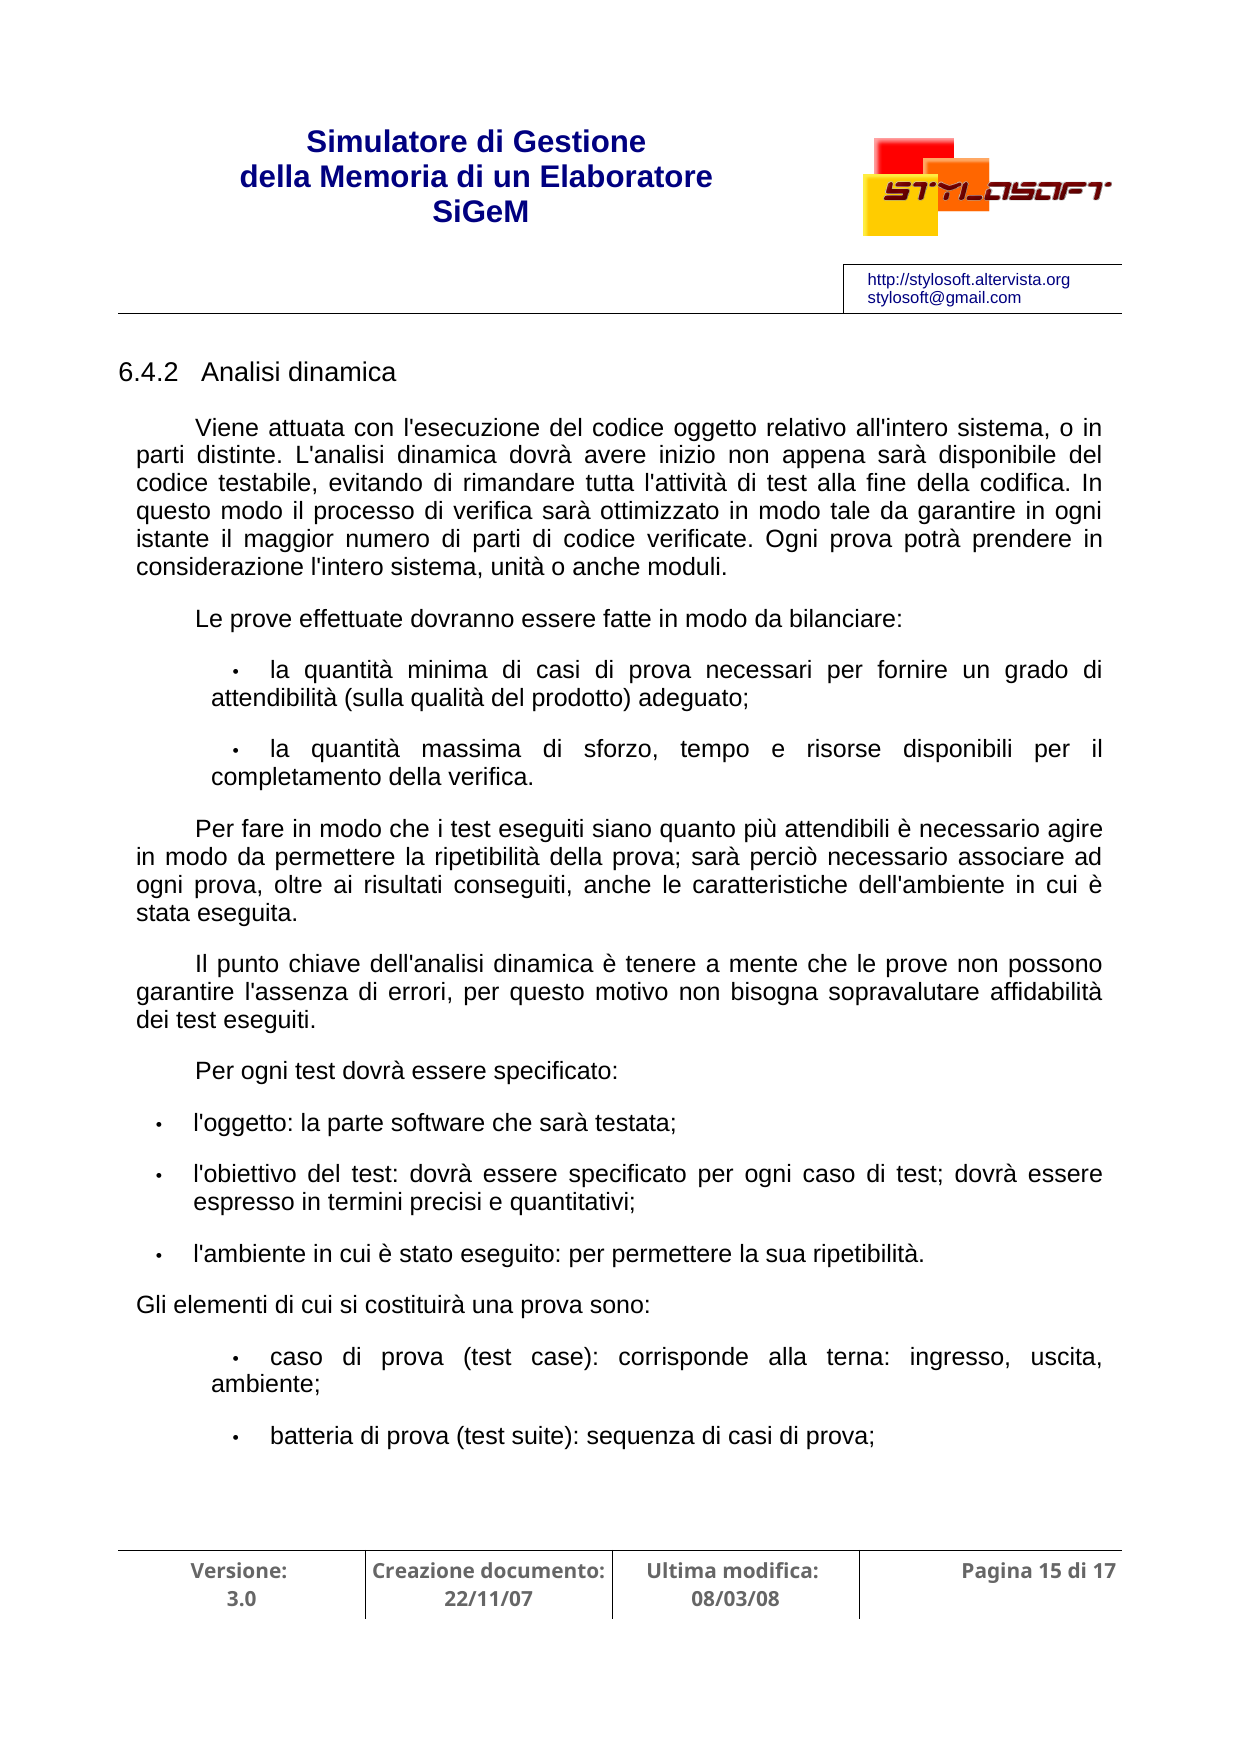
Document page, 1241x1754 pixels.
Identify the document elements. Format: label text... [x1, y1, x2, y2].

list la quantità minima di casi di prova necessari per fornire un grado di attendibilità (sulla qualità del prodotto) adeguato; [173, 656, 1104, 712]
subtitle Analisi dinamica [118, 357, 1122, 387]
text Per fare in modo che i test eseguiti siano quanto più attendibili è necessario agire in modo da permettere la ripetibilità della prova; sarà perciò necessario associare ad ogni prova, oltre ai risultati conseguiti, anche le caratteristiche dell'ambiente in cui è stata eseguita. [136, 815, 1104, 926]
list la quantità massima di sforzo, tempo e risorse disponibili per il completamento della verifica. [173, 735, 1104, 791]
list caso di prova (test case): corrisponde alla terna: ingresso, uscita, ambiente; [173, 1342, 1104, 1398]
picture [848, 123, 1117, 247]
list batteria di prova (test suite): sequenza di casi di prova; [173, 1422, 1104, 1450]
text Il punto chiave dell'analisi dinamica è tenere a mente che le prove non possono garantire l'assenza di errori, per questo motivo non bisogna sopravalutare affidabilità dei test eseguiti. [136, 950, 1104, 1034]
text Gli elementi di cui si costituirà una prova sono: [136, 1291, 1104, 1319]
list l'ambiente in cui è stato eseguito: per permettere la sua ripetibilità. [156, 1239, 1104, 1267]
list l'oggetto: la parte software che sarà testata; [156, 1109, 1104, 1137]
text Viene attuata con l'esecuzione del codice oggetto relativo all'intero sistema, o in parti distinte. L'analisi dinamica dovrà avere inizio non appena sarà disponibile del codice testabile, evitando di rimandare tutta l'attività di test alla fine della codifica. In questo modo il processo di verifica sarà ottimizzato in modo tale da garantire in ogni istante il maggior numero di parti di codice verificate. Ogni prova potrà prendere in considerazione l'intero sistema, unità o anche moduli. [136, 413, 1104, 581]
text Le prove effettuate dovranno essere fatte in modo da bilanciare: [136, 604, 1104, 632]
list l'obiettivo del test: dovrà essere specificato per ogni caso di test; dovrà essere espresso in termini precisi e quantitativi; [156, 1160, 1104, 1216]
text Per ogni test dovrà essere specificato: [136, 1057, 1104, 1085]
